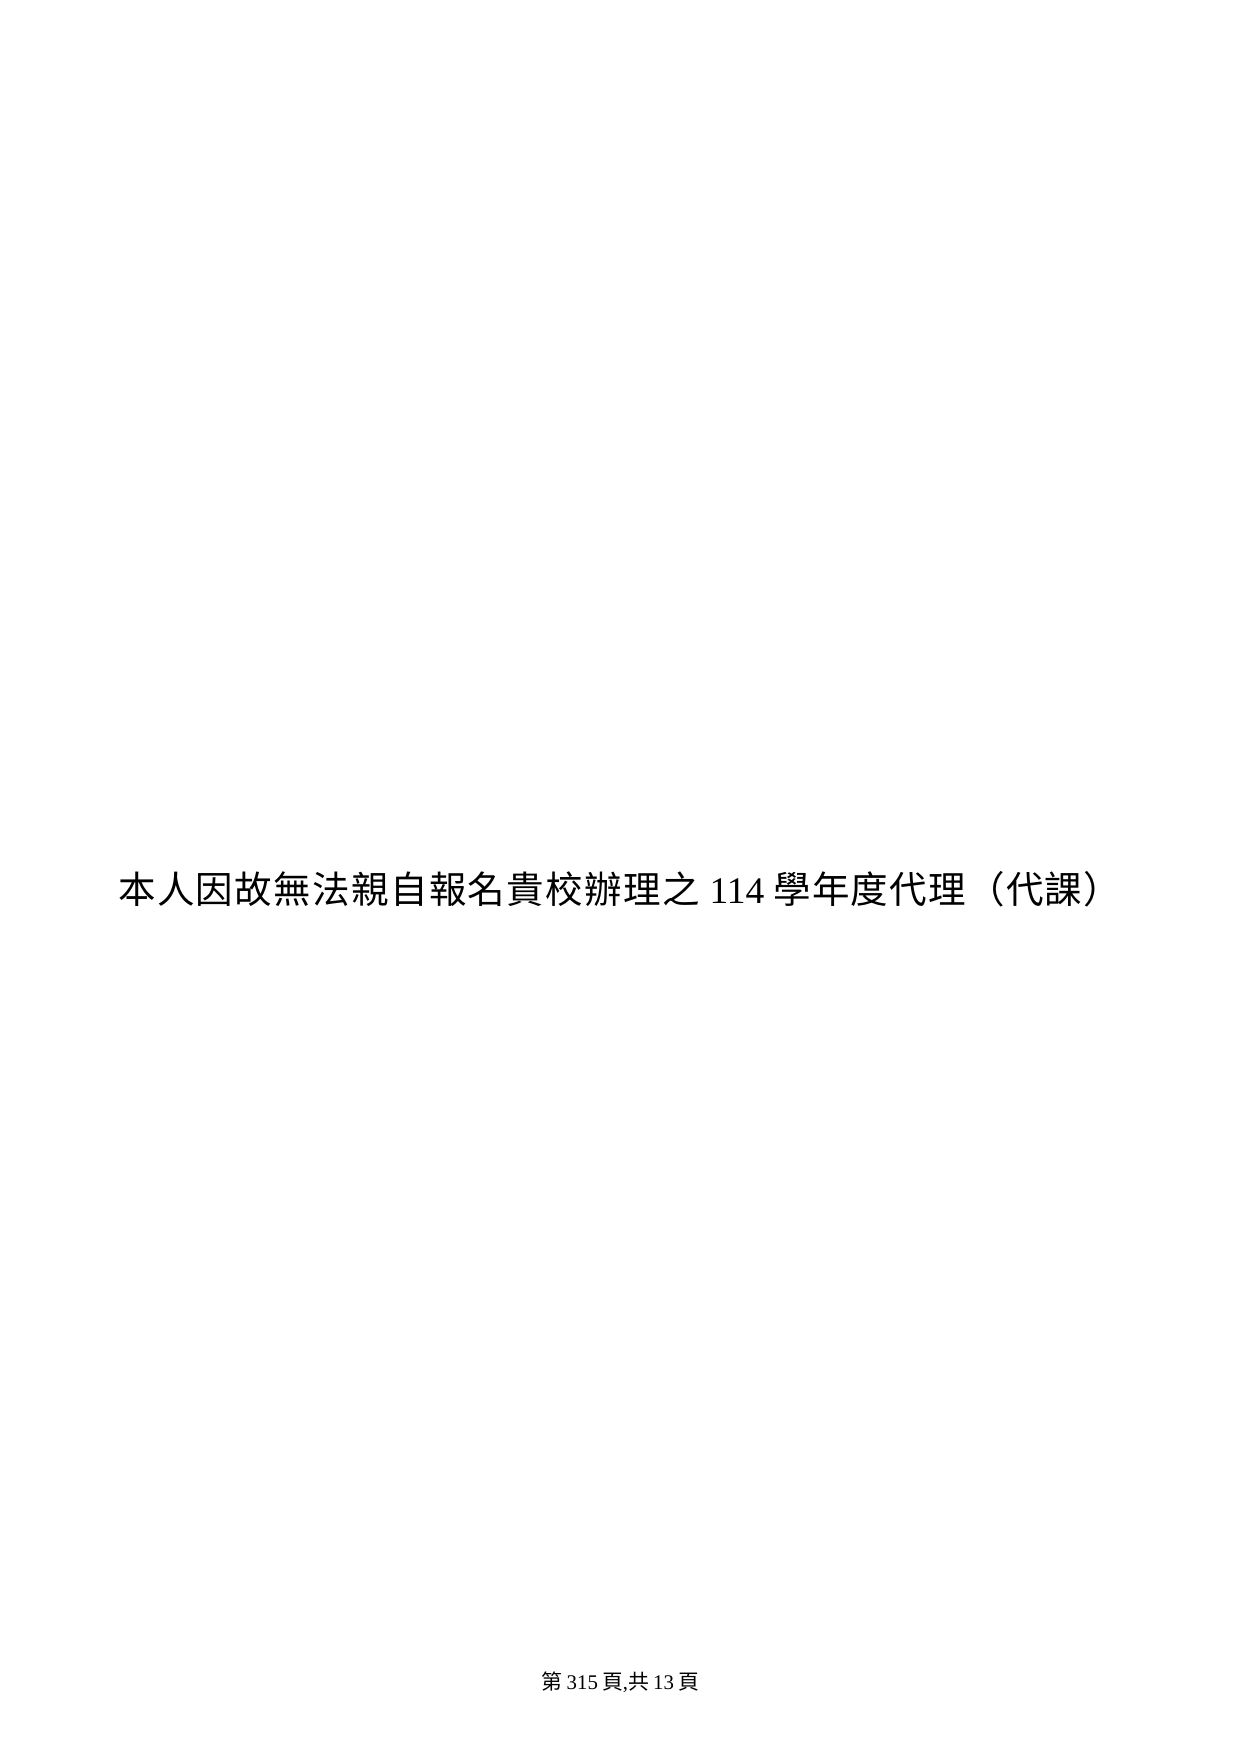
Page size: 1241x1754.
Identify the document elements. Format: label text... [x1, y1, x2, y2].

text 本人因故無法親自報名貴校辦理之114學年度代理（代課） [118, 846, 1122, 908]
